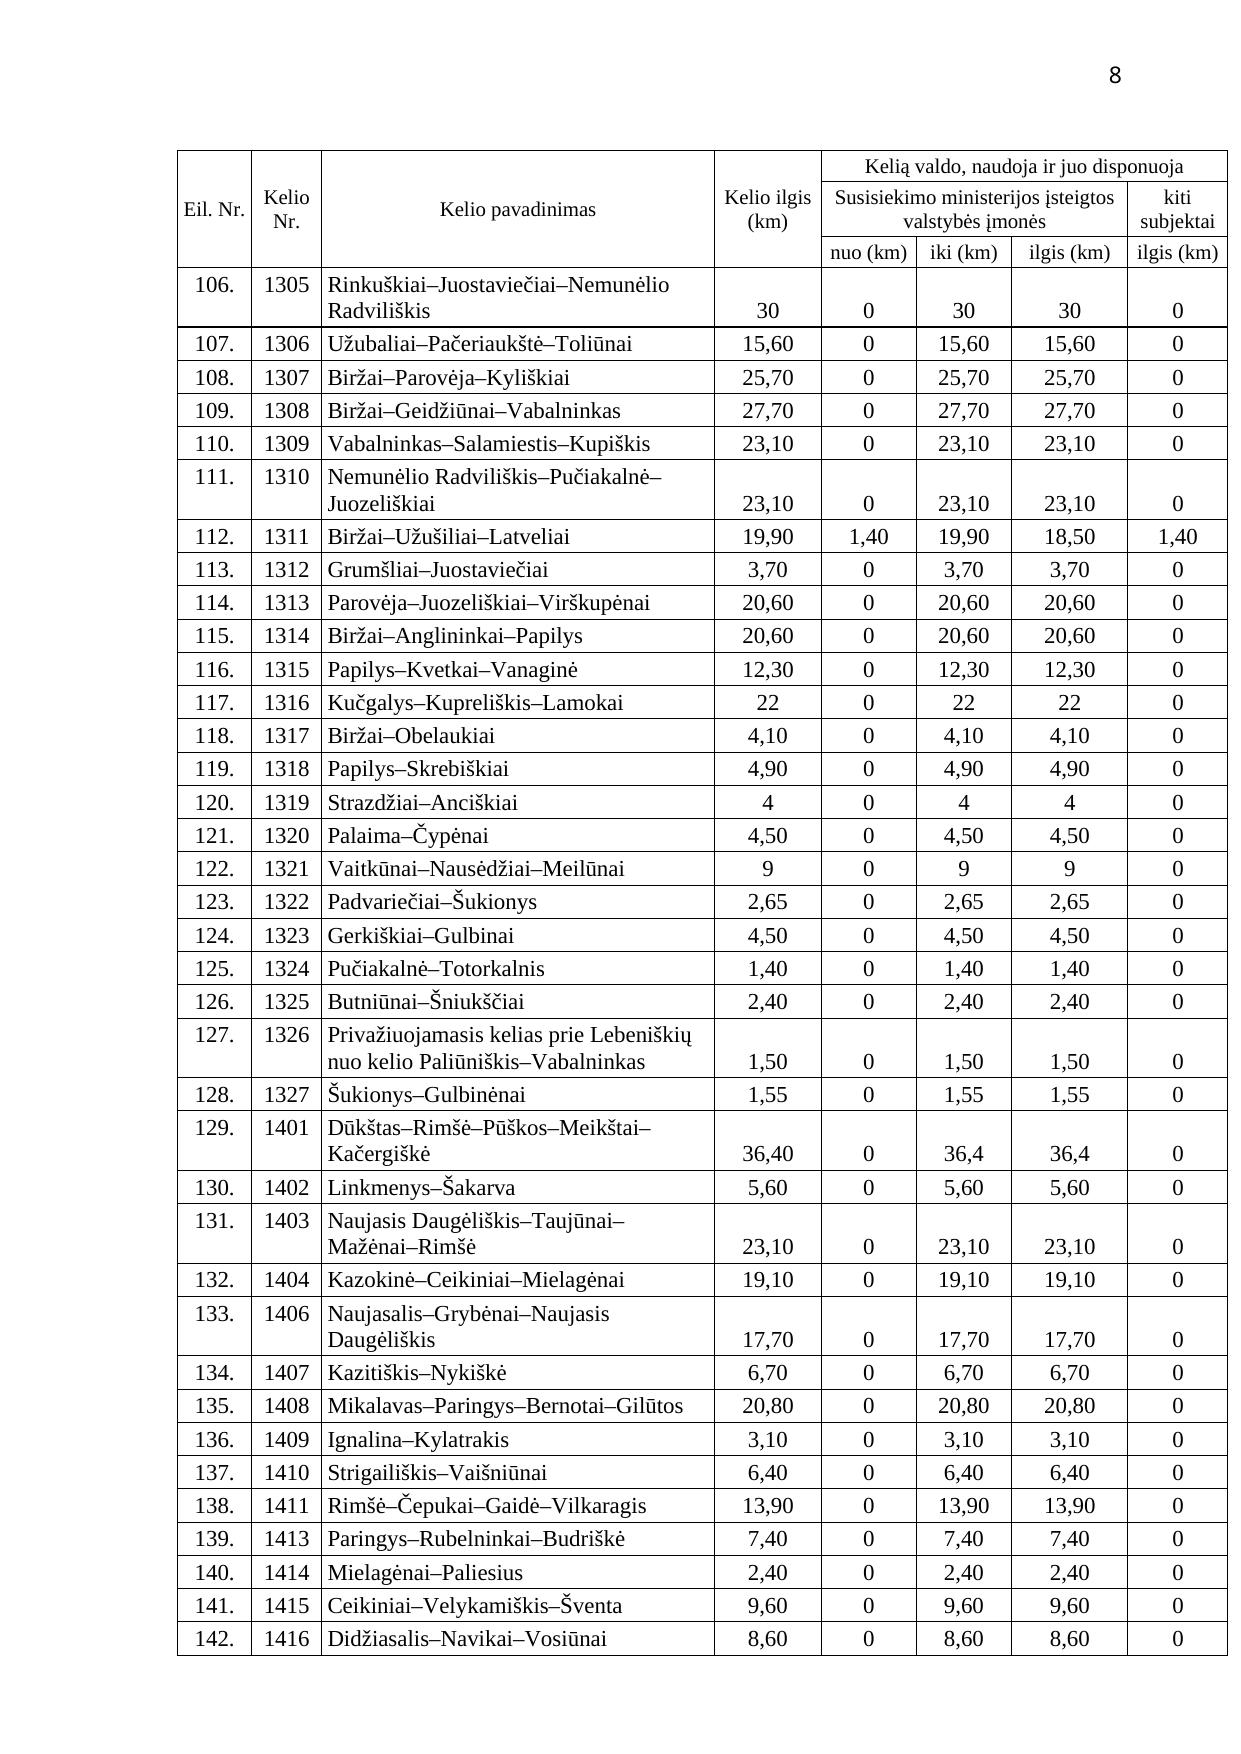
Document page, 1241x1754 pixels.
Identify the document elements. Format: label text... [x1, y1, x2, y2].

table_cell 27,70 [1012, 394, 1127, 426]
table_cell 1306 [252, 328, 321, 360]
table_cell 0 [1128, 852, 1227, 884]
table_cell 1411 [252, 1489, 321, 1522]
table_cell 1,40 [822, 520, 916, 552]
table_cell Papilys–Skrebiškiai [322, 753, 714, 785]
table_cell Mikalavas–Paringys–Bernotai–Gilūtos [322, 1390, 714, 1422]
table_cell 0 [1128, 427, 1227, 459]
table_cell 6,40 [917, 1456, 1011, 1488]
table_cell 1312 [252, 553, 321, 585]
table_cell 27,70 [715, 394, 821, 426]
table_cell 0 [1128, 919, 1227, 951]
table_cell 18,50 [1012, 520, 1127, 552]
table_cell 0 [1128, 719, 1227, 752]
table_cell 1402 [252, 1171, 321, 1203]
table_cell 3,70 [715, 553, 821, 585]
table_cell 7,40 [715, 1523, 821, 1555]
table_cell 1415 [252, 1589, 321, 1621]
table_cell 0 [822, 1019, 916, 1077]
table_cell 13,90 [917, 1489, 1011, 1522]
table_cell 127. [178, 1019, 251, 1077]
table_cell 0 [1128, 1264, 1227, 1296]
table_cell 0 [822, 1078, 916, 1110]
table_cell 30 [917, 268, 1011, 326]
table_cell 0 [822, 427, 916, 459]
table_cell 0 [822, 653, 916, 685]
table_cell 12,30 [715, 653, 821, 685]
table_cell Biržai–Obelaukiai [322, 719, 714, 752]
table_cell 1,50 [715, 1019, 821, 1077]
table_cell 0 [822, 985, 916, 1017]
table_cell 0 [822, 1589, 916, 1621]
table_cell 113. [178, 553, 251, 585]
table_cell 1,55 [1012, 1078, 1127, 1110]
table_cell 0 [1128, 1489, 1227, 1522]
table_cell 0 [1128, 1356, 1227, 1389]
table_cell 4 [917, 786, 1011, 818]
table_cell 12,30 [917, 653, 1011, 685]
table_cell 0 [822, 819, 916, 851]
table_cell Gerkiškiai–Gulbinai [322, 919, 714, 951]
table_cell 23,10 [1012, 1204, 1127, 1263]
table_cell 1,40 [1012, 952, 1127, 984]
table_cell 8,60 [917, 1622, 1011, 1654]
table_cell 13,90 [1012, 1489, 1127, 1522]
table_cell 0 [1128, 819, 1227, 851]
table_cell Pučiakalnė–Totorkalnis [322, 952, 714, 984]
table_cell Linkmenys–Šakarva [322, 1171, 714, 1203]
table_cell 20,60 [1012, 586, 1127, 619]
table_cell 4,90 [917, 753, 1011, 785]
table_cell Rimšė–Čepukai–Gaidė–Vilkaragis [322, 1489, 714, 1522]
table_cell Paringys–Rubelninkai–Budriškė [322, 1523, 714, 1555]
table_cell 0 [822, 1556, 916, 1588]
table_cell 1320 [252, 819, 321, 851]
table_cell 1,55 [917, 1078, 1011, 1110]
table_cell 125. [178, 952, 251, 984]
table_cell 1305 [252, 268, 321, 326]
table_cell 1406 [252, 1297, 321, 1355]
table_cell Biržai–Parovėja–Kyliškiai [322, 361, 714, 393]
table_cell 0 [822, 1423, 916, 1455]
table_cell 36,4 [1012, 1111, 1127, 1170]
table_cell 4,50 [917, 919, 1011, 951]
table_cell 126. [178, 985, 251, 1017]
table_cell 0 [822, 886, 916, 918]
table_cell 0 [1128, 460, 1227, 519]
table_cell 9,60 [917, 1589, 1011, 1621]
table_cell 23,10 [917, 460, 1011, 519]
table_cell 0 [822, 1356, 916, 1389]
table_cell 0 [822, 686, 916, 718]
table_cell Kazokinė–Ceikiniai–Mielagėnai [322, 1264, 714, 1296]
table_cell 0 [822, 268, 916, 326]
table_cell 23,10 [715, 1204, 821, 1263]
table_cell 0 [822, 952, 916, 984]
table_cell 0 [1128, 1078, 1227, 1110]
table_cell Didžiasalis–Navikai–Vosiūnai [322, 1622, 714, 1654]
table_cell 1409 [252, 1423, 321, 1455]
table_cell 1,50 [917, 1019, 1011, 1077]
table_cell Šukionys–Gulbinėnai [322, 1078, 714, 1110]
table_cell 1316 [252, 686, 321, 718]
table_cell 2,40 [715, 1556, 821, 1588]
table_cell 4 [1012, 786, 1127, 818]
table_cell Naujasalis–Grybėnai–Naujasis Daugėliškis [322, 1297, 714, 1355]
table_cell 2,40 [917, 1556, 1011, 1588]
table_cell 0 [1128, 328, 1227, 360]
table_cell 0 [1128, 653, 1227, 685]
table_cell 23,10 [917, 427, 1011, 459]
table_cell Užubaliai–Pačeriaukštė–Toliūnai [322, 328, 714, 360]
table_cell 3,70 [1012, 553, 1127, 585]
table_cell 4,50 [715, 919, 821, 951]
table_cell Kazitiškis–Nykiškė [322, 1356, 714, 1389]
table_cell 0 [1128, 1111, 1227, 1170]
table_cell 0 [822, 1264, 916, 1296]
table_cell 0 [822, 1523, 916, 1555]
table_cell 1318 [252, 753, 321, 785]
table_cell Strigailiškis–Vaišniūnai [322, 1456, 714, 1488]
table_cell 0 [1128, 753, 1227, 785]
table_cell 0 [1128, 686, 1227, 718]
table_cell Privažiuojamasis kelias prie Lebeniškių nuo kelio Paliūniškis–Vabalninkas [322, 1019, 714, 1077]
table_cell 2,65 [1012, 886, 1127, 918]
table_cell 139. [178, 1523, 251, 1555]
table_cell 110. [178, 427, 251, 459]
table_cell 0 [822, 1489, 916, 1522]
table_cell 19,90 [917, 520, 1011, 552]
table_cell 1327 [252, 1078, 321, 1110]
table_cell 0 [822, 719, 916, 752]
table_cell iki (km) [917, 237, 1011, 267]
table_cell Biržai–Užušiliai–Latveliai [322, 520, 714, 552]
table_cell 22 [917, 686, 1011, 718]
table_cell 0 [822, 328, 916, 360]
table_cell Biržai–Anglininkai–Papilys [322, 620, 714, 652]
table_cell Biržai–Geidžiūnai–Vabalninkas [322, 394, 714, 426]
table_cell 0 [1128, 886, 1227, 918]
table_cell 20,60 [917, 620, 1011, 652]
table_cell 7,40 [917, 1523, 1011, 1555]
table_cell Rinkuškiai–Juostaviečiai–Nemunėlio Radviliškis [322, 268, 714, 326]
table_cell 27,70 [917, 394, 1011, 426]
table_cell 0 [822, 1111, 916, 1170]
table_cell 0 [822, 919, 916, 951]
table_cell 25,70 [917, 361, 1011, 393]
table_cell 123. [178, 886, 251, 918]
table_cell ilgis (km) [1128, 237, 1227, 267]
table_cell 2,40 [715, 985, 821, 1017]
table_cell 3,10 [917, 1423, 1011, 1455]
table_cell 121. [178, 819, 251, 851]
table_cell 0 [1128, 1390, 1227, 1422]
table_cell 1407 [252, 1356, 321, 1389]
table_cell 5,60 [715, 1171, 821, 1203]
table_cell 6,70 [715, 1356, 821, 1389]
table_header Kelio ilgis (km) [715, 151, 821, 267]
table_cell 4,10 [1012, 719, 1127, 752]
table_cell 4,50 [1012, 919, 1127, 951]
table_cell 6,70 [1012, 1356, 1127, 1389]
table_cell 124. [178, 919, 251, 951]
table_cell 2,65 [715, 886, 821, 918]
table_cell 1326 [252, 1019, 321, 1077]
table_cell Naujasis Daugėliškis–Taujūnai–Mažėnai–Rimšė [322, 1204, 714, 1263]
table_cell 20,60 [715, 586, 821, 619]
table_cell 116. [178, 653, 251, 685]
table_cell Grumšliai–Juostaviečiai [322, 553, 714, 585]
table_cell 4,90 [715, 753, 821, 785]
table_cell 8,60 [1012, 1622, 1127, 1654]
table_cell 128. [178, 1078, 251, 1110]
table_cell 20,80 [715, 1390, 821, 1422]
table_cell 0 [822, 620, 916, 652]
table_cell 36,40 [715, 1111, 821, 1170]
table_cell 17,70 [917, 1297, 1011, 1355]
table_cell 1,55 [715, 1078, 821, 1110]
table_cell 5,60 [1012, 1171, 1127, 1203]
table_cell 9 [1012, 852, 1127, 884]
table_cell 0 [1128, 620, 1227, 652]
table_cell 3,10 [1012, 1423, 1127, 1455]
table_cell 1,40 [1128, 520, 1227, 552]
table_cell 17,70 [1012, 1297, 1127, 1355]
table_cell 0 [822, 394, 916, 426]
table_cell 9 [917, 852, 1011, 884]
table_cell 1315 [252, 653, 321, 685]
table_cell 0 [1128, 786, 1227, 818]
table_cell 138. [178, 1489, 251, 1522]
table_cell 1403 [252, 1204, 321, 1263]
table_cell 1401 [252, 1111, 321, 1170]
table_cell 1308 [252, 394, 321, 426]
table_cell 15,60 [917, 328, 1011, 360]
table_cell 4,50 [1012, 819, 1127, 851]
table_cell 136. [178, 1423, 251, 1455]
table_cell Susisiekimo ministerijos įsteigtos valstybės įmonės [822, 182, 1127, 236]
table_header Kelią valdo, naudoja ir juo disponuoja [822, 151, 1227, 181]
table_cell 5,60 [917, 1171, 1011, 1203]
table_cell 107. [178, 328, 251, 360]
table_cell 0 [822, 1456, 916, 1488]
table_cell 2,40 [1012, 985, 1127, 1017]
table_cell 9 [715, 852, 821, 884]
table_cell 20,60 [715, 620, 821, 652]
table_cell 23,10 [1012, 427, 1127, 459]
table_cell 4,50 [917, 819, 1011, 851]
table_cell 1313 [252, 586, 321, 619]
table_cell 9,60 [1012, 1589, 1127, 1621]
table_cell 135. [178, 1390, 251, 1422]
table_cell 1410 [252, 1456, 321, 1488]
table_cell 0 [1128, 586, 1227, 619]
table_cell 1317 [252, 719, 321, 752]
table_cell 22 [1012, 686, 1127, 718]
table_cell 9,60 [715, 1589, 821, 1621]
table_cell 23,10 [715, 427, 821, 459]
table_cell 117. [178, 686, 251, 718]
table_cell 4,90 [1012, 753, 1127, 785]
table_cell 6,40 [715, 1456, 821, 1488]
table_cell 4 [715, 786, 821, 818]
table_cell 115. [178, 620, 251, 652]
table_cell 132. [178, 1264, 251, 1296]
table_cell nuo (km) [822, 237, 916, 267]
table_cell 2,40 [1012, 1556, 1127, 1588]
table_cell 1,40 [917, 952, 1011, 984]
table_cell 15,60 [715, 328, 821, 360]
table_cell 13,90 [715, 1489, 821, 1522]
table_cell 20,80 [1012, 1390, 1127, 1422]
table_cell 1321 [252, 852, 321, 884]
table_cell 6,70 [917, 1356, 1011, 1389]
table_cell Strazdžiai–Anciškiai [322, 786, 714, 818]
table_cell 0 [1128, 394, 1227, 426]
table_cell 1307 [252, 361, 321, 393]
table_cell 1322 [252, 886, 321, 918]
table_cell 0 [822, 1297, 916, 1355]
table_cell 0 [1128, 1019, 1227, 1077]
table_header Kelio Nr. [252, 151, 321, 267]
table_cell 1324 [252, 952, 321, 984]
table_cell 114. [178, 586, 251, 619]
table_cell 0 [1128, 1171, 1227, 1203]
table_cell 0 [1128, 1297, 1227, 1355]
table_cell 2,65 [917, 886, 1011, 918]
table_cell 1,50 [1012, 1019, 1127, 1077]
table_cell 0 [1128, 1589, 1227, 1621]
table_cell 23,10 [715, 460, 821, 519]
table_cell 4,10 [917, 719, 1011, 752]
table_cell 106. [178, 268, 251, 326]
table_header Eil. Nr. [178, 151, 251, 267]
table_header Kelio pavadinimas [322, 151, 714, 267]
table_cell 1323 [252, 919, 321, 951]
table_cell 20,80 [917, 1390, 1011, 1422]
table_cell 0 [1128, 1622, 1227, 1654]
table_cell 1416 [252, 1622, 321, 1654]
table_cell 0 [1128, 1556, 1227, 1588]
table_cell ilgis (km) [1012, 237, 1127, 267]
table_cell 25,70 [1012, 361, 1127, 393]
table_cell 0 [822, 361, 916, 393]
table_cell 6,40 [1012, 1456, 1127, 1488]
table_cell 0 [1128, 1456, 1227, 1488]
table_cell 0 [1128, 268, 1227, 326]
table_cell 141. [178, 1589, 251, 1621]
table_cell 4,50 [715, 819, 821, 851]
table_cell 1325 [252, 985, 321, 1017]
table_cell 1,40 [715, 952, 821, 984]
table_cell 111. [178, 460, 251, 519]
table_cell kiti subjektai [1128, 182, 1227, 236]
table_cell 4,10 [715, 719, 821, 752]
table_cell Parovėja–Juozeliškiai–Virškupėnai [322, 586, 714, 619]
table_cell 0 [1128, 1204, 1227, 1263]
table_cell 20,60 [1012, 620, 1127, 652]
table_cell 8,60 [715, 1622, 821, 1654]
table_cell 25,70 [715, 361, 821, 393]
table_cell Butniūnai–Šniukščiai [322, 985, 714, 1017]
table_cell 0 [1128, 952, 1227, 984]
table_cell 137. [178, 1456, 251, 1488]
table_cell 108. [178, 361, 251, 393]
table_cell 1311 [252, 520, 321, 552]
table_cell 1404 [252, 1264, 321, 1296]
table_cell 0 [822, 1171, 916, 1203]
table_cell 129. [178, 1111, 251, 1170]
table_cell 23,10 [917, 1204, 1011, 1263]
table_cell Dūkštas–Rimšė–Pūškos–Meikštai–Kačergiškė [322, 1111, 714, 1170]
table_cell Padvariečiai–Šukionys [322, 886, 714, 918]
table_cell Ignalina–Kylatrakis [322, 1423, 714, 1455]
table_cell 0 [822, 786, 916, 818]
table_cell 0 [1128, 985, 1227, 1017]
table_cell 0 [1128, 1523, 1227, 1555]
table_cell 1319 [252, 786, 321, 818]
table_cell 1408 [252, 1390, 321, 1422]
table_cell Vaitkūnai–Nausėdžiai–Meilūnai [322, 852, 714, 884]
table_cell 23,10 [1012, 460, 1127, 519]
table_cell 20,60 [917, 586, 1011, 619]
table_cell 1413 [252, 1523, 321, 1555]
table_cell 19,10 [917, 1264, 1011, 1296]
table_cell 130. [178, 1171, 251, 1203]
table_cell 1314 [252, 620, 321, 652]
table_cell 119. [178, 753, 251, 785]
table_cell 120. [178, 786, 251, 818]
table_cell 36,4 [917, 1111, 1011, 1170]
table_cell 30 [715, 268, 821, 326]
table_cell 19,10 [1012, 1264, 1127, 1296]
table_cell 131. [178, 1204, 251, 1263]
table_cell 112. [178, 520, 251, 552]
table_cell 0 [822, 852, 916, 884]
table_cell 0 [1128, 553, 1227, 585]
table_cell 12,30 [1012, 653, 1127, 685]
table_cell 0 [1128, 1423, 1227, 1455]
table_cell Vabalninkas–Salamiestis–Kupiškis [322, 427, 714, 459]
table_cell Mielagėnai–Paliesius [322, 1556, 714, 1588]
table_cell Kučgalys–Kupreliškis–Lamokai [322, 686, 714, 718]
table_cell Ceikiniai–Velykamiškis–Šventa [322, 1589, 714, 1621]
table_cell Papilys–Kvetkai–Vanaginė [322, 653, 714, 685]
table_cell 1414 [252, 1556, 321, 1588]
table_cell 109. [178, 394, 251, 426]
table_cell 17,70 [715, 1297, 821, 1355]
table_cell 142. [178, 1622, 251, 1654]
table_cell 134. [178, 1356, 251, 1389]
table_cell 30 [1012, 268, 1127, 326]
table_cell 133. [178, 1297, 251, 1355]
table_cell 0 [822, 1390, 916, 1422]
table_cell 1309 [252, 427, 321, 459]
table_cell 0 [822, 1204, 916, 1263]
table_cell 0 [822, 1622, 916, 1654]
table_cell 118. [178, 719, 251, 752]
table_cell 7,40 [1012, 1523, 1127, 1555]
table_cell 140. [178, 1556, 251, 1588]
table_cell 19,10 [715, 1264, 821, 1296]
table_cell 19,90 [715, 520, 821, 552]
table_cell 2,40 [917, 985, 1011, 1017]
table_cell 1310 [252, 460, 321, 519]
table_cell 22 [715, 686, 821, 718]
table_cell 3,10 [715, 1423, 821, 1455]
table_cell 15,60 [1012, 328, 1127, 360]
table_cell 0 [822, 753, 916, 785]
table_cell 122. [178, 852, 251, 884]
table_cell 3,70 [917, 553, 1011, 585]
table_cell Palaima–Čypėnai [322, 819, 714, 851]
table_cell 0 [822, 460, 916, 519]
table_cell 0 [822, 553, 916, 585]
table_cell 0 [822, 586, 916, 619]
table_cell Nemunėlio Radviliškis–Pučiakalnė–Juozeliškiai [322, 460, 714, 519]
table_cell 0 [1128, 361, 1227, 393]
